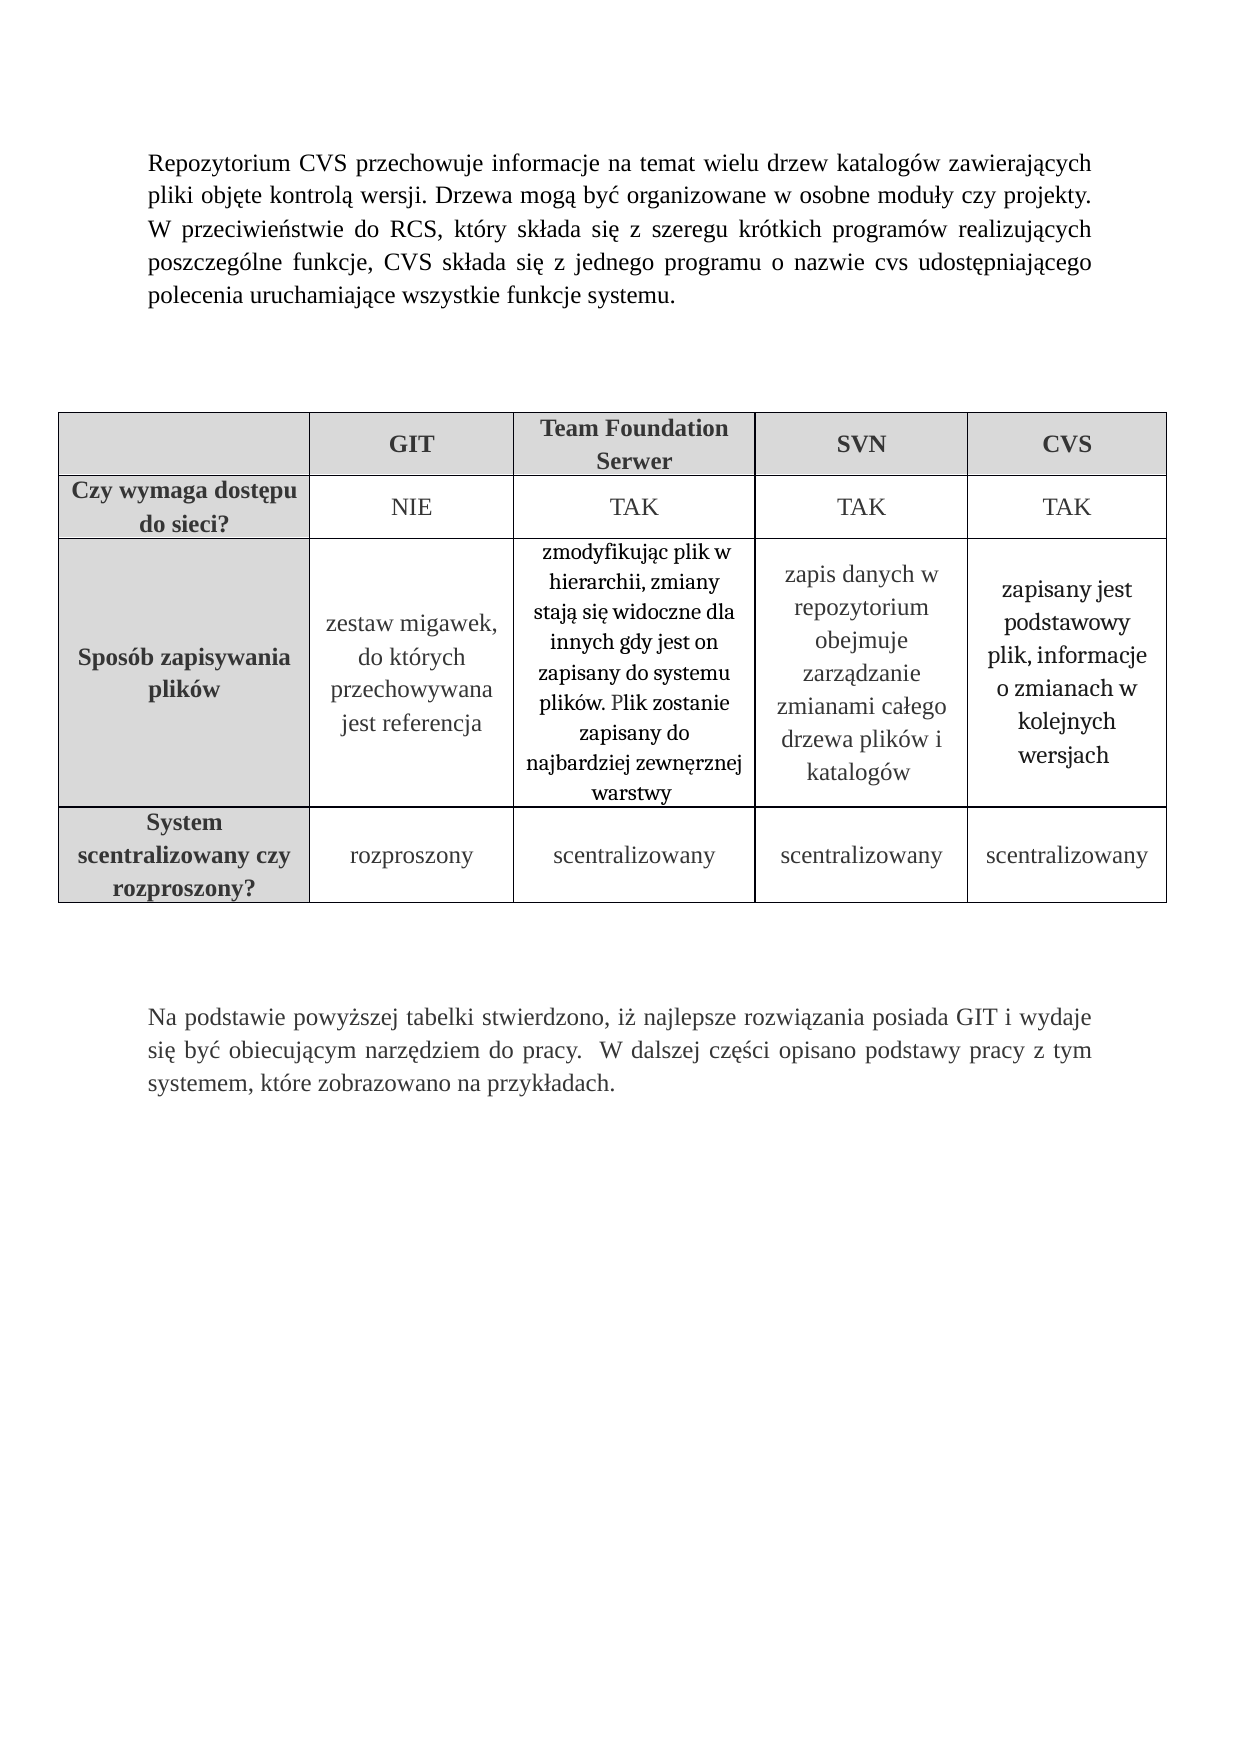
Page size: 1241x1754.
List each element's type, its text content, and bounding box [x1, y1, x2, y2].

table_cell scentralizowany [968, 808, 1166, 902]
table_cell Sposób zapisywania plików [59, 539, 309, 806]
table_header SVN [756, 413, 967, 474]
table_cell TAK [514, 476, 754, 537]
table_cell zapisany jest podstawowy plik, informacje o zmianach w kolejnych wersjach [968, 539, 1166, 806]
table_header Team Foundation Serwer [514, 413, 754, 474]
table_cell System scentralizowany czy rozproszony? [59, 808, 309, 902]
table_cell zestaw migawek, do których przechowywana jest referencja [310, 539, 513, 806]
table_header GIT [310, 413, 513, 474]
text Na podstawie powyższej tabelki stwierdzono, iż najlepsze rozwiązania posiada GIT i wydaje się być obiecującym narzędziem do pracy. W dalszej części opisano podstawy pracy z tym systemem, które zobrazowano na przykładach. [148, 1002, 1093, 1097]
table_header [59, 413, 309, 474]
table_cell TAK [756, 476, 967, 537]
table_cell NIE [310, 476, 513, 537]
table_cell zapis danych w repozytorium obejmuje zarządzanie zmianami całego drzewa plików i katalogów [756, 539, 967, 806]
table_cell scentralizowany [514, 808, 754, 902]
table_header CVS [968, 413, 1166, 474]
table_cell TAK [968, 476, 1166, 537]
table_cell scentralizowany [756, 808, 967, 902]
text Repozytorium CVS przechowuje informacje na temat wielu drzew katalogów zawierających pliki objęte kontrolą wersji. Drzewa mogą być organizowane w osobne moduły czy projekty. W przeciwieństwie do RCS, który składa się z szeregu krótkich programów realizujących poszczególne funkcje, CVS składa się z jednego programu o nazwie cvs udostępniającego polecenia uruchamiające wszystkie funkcje systemu. [148, 148, 1093, 308]
table_cell zmodyfikując plik w hierarchii, zmiany stają się widoczne dla innych gdy jest on zapisany do systemu plików. Plik zostanie zapisany do najbardziej zewnęrznej warstwy [514, 539, 754, 806]
table_cell rozproszony [310, 808, 513, 902]
table_cell Czy wymaga dostępu do sieci? [59, 476, 309, 537]
